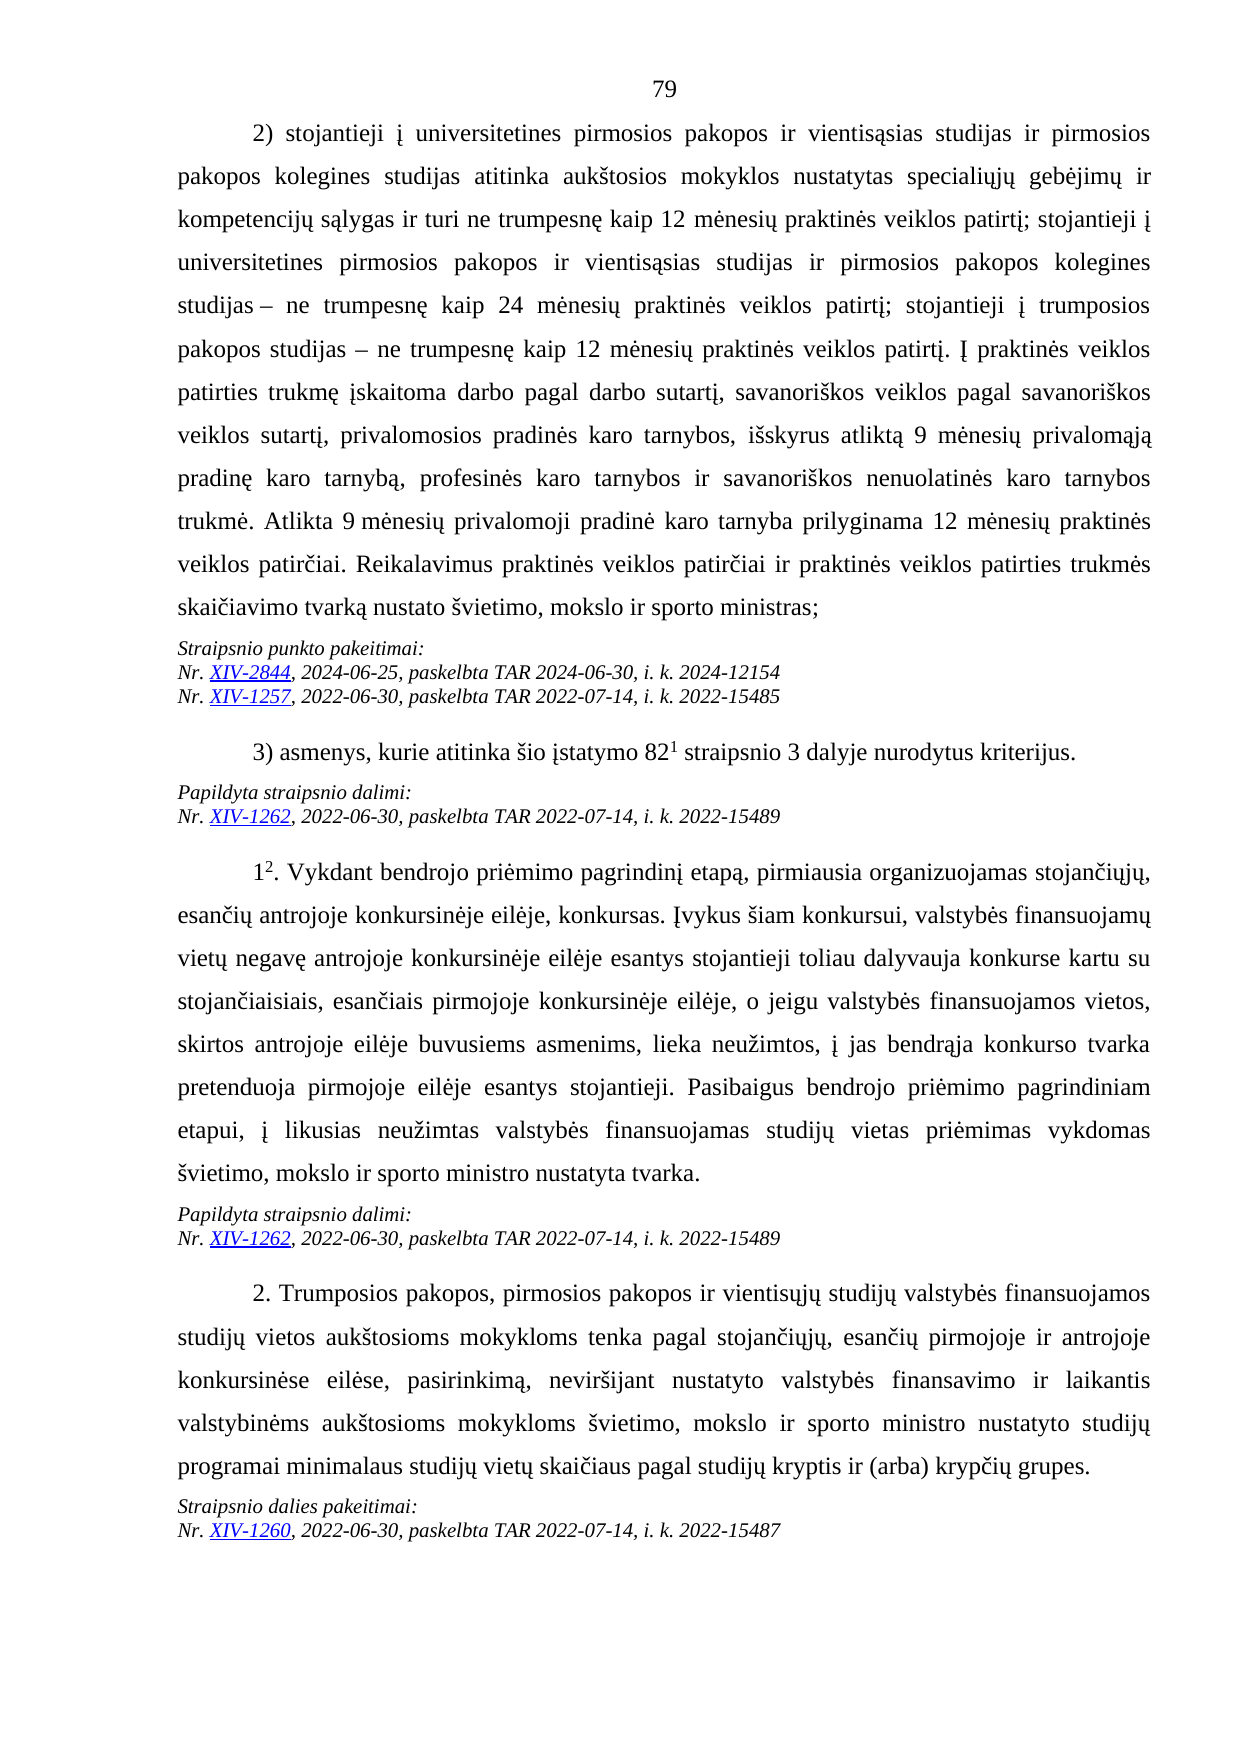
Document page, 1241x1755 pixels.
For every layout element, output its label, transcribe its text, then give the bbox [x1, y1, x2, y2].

text Nr. XIV-1257, 2022-06-30, paskelbta TAR 2022-07-14, i. k. 2022-15485 [177, 684, 1152, 708]
text Papildyta straipsnio dalimi: [177, 780, 1152, 804]
text 2) stojantieji į universitetines pirmosios pakopos ir vientisąsias studijas ir pirmosios pakopos kolegines studijas atitinka aukštosios mokyklos nustatytas specialiųjų gebėjimų ir kompetencijų sąlygas ir turi ne trumpesnę kaip 12 mėnesių praktinės veiklos patirtį; stojantieji į universitetines pirmosios pakopos ir vientisąsias studijas ir pirmosios pakopos kolegines studijas – ne trumpesnę kaip 24 mėnesių praktinės veiklos patirtį; stojantieji į trumposios pakopos studijas – ne trumpesnę kaip 12 mėnesių praktinės veiklos patirtį. Į praktinės veiklos patirties trukmę įskaitoma darbo pagal darbo sutartį, savanoriškos veiklos pagal savanoriškos veiklos sutartį, privalomosios pradinės karo tarnybos, išskyrus atliktą 9 mėnesių privalomąją pradinę karo tarnybą, profesinės karo tarnybos ir savanoriškos nenuolatinės karo tarnybos trukmė. Atlikta 9 mėnesių privalomoji pradinė karo tarnyba prilyginama 12 mėnesių praktinės veiklos patirčiai. Reikalavimus praktinės veiklos patirčiai ir praktinės veiklos patirties trukmės skaičiavimo tvarką nustato švietimo, mokslo ir sporto ministras; [177, 118, 1152, 621]
text Nr. XIV-1262, 2022-06-30, paskelbta TAR 2022-07-14, i. k. 2022-15489 [177, 1226, 1152, 1250]
text 12. Vykdant bendrojo priėmimo pagrindinį etapą, pirmiausia organizuojamas stojančiųjų, esančių antrojoje konkursinėje eilėje, konkursas. Įvykus šiam konkursui, valstybės finansuojamų vietų negavę antrojoje konkursinėje eilėje esantys stojantieji toliau dalyvauja konkurse kartu su stojančiaisiais, esančiais pirmojoje konkursinėje eilėje, o jeigu valstybės finansuojamos vietos, skirtos antrojoje eilėje buvusiems asmenims, lieka neužimtos, į jas bendrąja konkurso tvarka pretenduoja pirmojoje eilėje esantys stojantieji. Pasibaigus bendrojo priėmimo pagrindiniam etapui, į likusias neužimtas valstybės finansuojamas studijų vietas priėmimas vykdomas švietimo, mokslo ir sporto ministro nustatyta tvarka. [177, 857, 1152, 1187]
text Nr. XIV-2844, 2024-06-25, paskelbta TAR 2024-06-30, i. k. 2024-12154 [177, 660, 1152, 684]
text Papildyta straipsnio dalimi: [177, 1202, 1152, 1226]
text Straipsnio punkto pakeitimai: [177, 636, 1152, 660]
text 2. Trumposios pakopos, pirmosios pakopos ir vientisųjų studijų valstybės finansuojamos studijų vietos aukštosioms mokykloms tenka pagal stojančiųjų, esančių pirmojoje ir antrojoje konkursinėse eilėse, pasirinkimą, neviršijant nustatyto valstybės finansavimo ir laikantis valstybinėms aukštosioms mokykloms švietimo, mokslo ir sporto ministro nustatyto studijų programai minimalaus studijų vietų skaičiaus pagal studijų kryptis ir (arba) krypčių grupes. [177, 1278, 1152, 1480]
text Straipsnio dalies pakeitimai: [177, 1494, 1152, 1518]
text Nr. XIV-1260, 2022-06-30, paskelbta TAR 2022-07-14, i. k. 2022-15487 [177, 1518, 1152, 1542]
text 3) asmenys, kurie atitinka šio įstatymo 821 straipsnio 3 dalyje nurodytus kriterijus. [177, 737, 1152, 765]
text Nr. XIV-1262, 2022-06-30, paskelbta TAR 2022-07-14, i. k. 2022-15489 [177, 804, 1152, 828]
